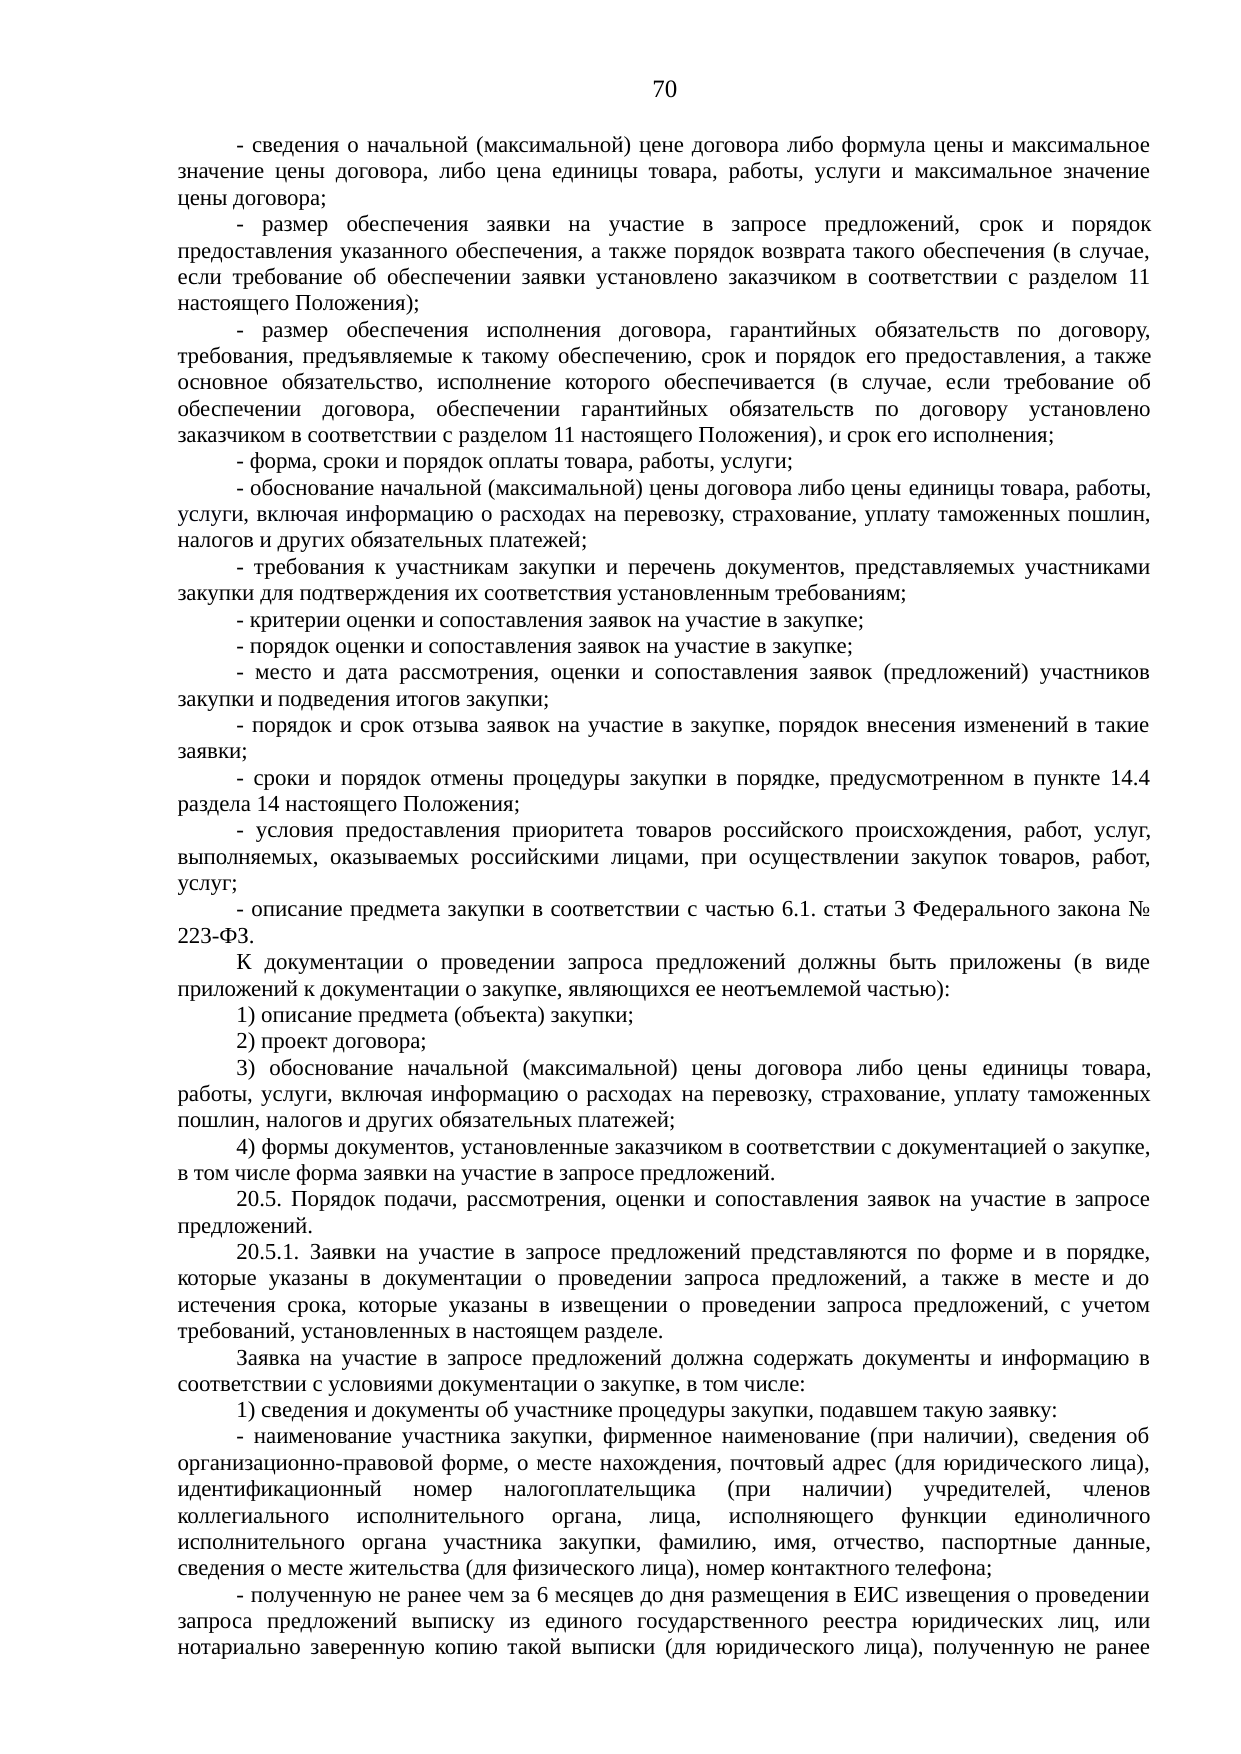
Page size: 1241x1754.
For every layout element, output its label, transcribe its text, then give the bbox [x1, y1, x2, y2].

text 1) описание предмета (объекта) закупки; [177, 1001, 1152, 1027]
text Заявка на участие в запросе предложений должна содержать документы и информацию в соответствии с условиями документации о закупке, в том числе: [177, 1343, 1152, 1396]
text 2) проект договора; [177, 1027, 1152, 1054]
text - порядок оценки и сопоставления заявок на участие в закупке; [177, 632, 1152, 658]
text 20.5. Порядок подачи, рассмотрения, оценки и сопоставления заявок на участие в запросе предложений. [177, 1185, 1152, 1238]
text - сведения о начальной (максимальной) цене договора либо формула цены и максимальное значение цены договора, либо цена единицы товара, работы, услуги и максимальное значение цены договора; [177, 131, 1152, 210]
text - наименование участника закупки, фирменное наименование (при наличии), сведения об организационно-правовой форме, о месте нахождения, почтовый адрес (для юридического лица), идентификационный номер налогоплательщика (при наличии) учредителей, членов коллегиального исполнительного органа, лица, исполняющего функции единоличного исполнительного органа участника закупки, фамилию, имя, отчество, паспортные данные, сведения о месте жительства (для физического лица), номер контактного телефона; [177, 1423, 1152, 1581]
text 4) формы документов, установленные заказчиком в соответствии с документацией о закупке, в том числе форма заявки на участие в запросе предложений. [177, 1133, 1152, 1185]
text - размер обеспечения исполнения договора, гарантийных обязательств по договору, требования, предъявляемые к такому обеспечению, срок и порядок его предоставления, а также основное обязательство, исполнение которого обеспечивается (в случае, если требование об обеспечении договора, обеспечении гарантийных обязательств по договору установлено заказчиком в соответствии с разделом 11 настоящего Положения), и срок его исполнения; [177, 316, 1152, 447]
text - форма, сроки и порядок оплаты товара, работы, услуги; [177, 447, 1152, 474]
text - критерии оценки и сопоставления заявок на участие в закупке; [177, 606, 1152, 632]
text - обоснование начальной (максимальной) цены договора либо цены единицы товара, работы, услуги, включая информацию о расходах на перевозку, страхование, уплату таможенных пошлин, налогов и других обязательных платежей; [177, 474, 1152, 553]
text 20.5.1. Заявки на участие в запросе предложений представляются по форме и в порядке, которые указаны в документации о проведении запроса предложений, а также в месте и до истечения срока, которые указаны в извещении о проведении запроса предложений, с учетом требований, установленных в настоящем разделе. [177, 1238, 1152, 1343]
text - условия предоставления приоритета товаров российского происхождения, работ, услуг, выполняемых, оказываемых российскими лицами, при осуществлении закупок товаров, работ, услуг; [177, 816, 1152, 896]
text - требования к участникам закупки и перечень документов, представляемых участниками закупки для подтверждения их соответствия установленным требованиям; [177, 553, 1152, 606]
text - полученную не ранее чем за 6 месяцев до дня размещения в ЕИС извещения о проведении запроса предложений выписку из единого государственного реестра юридических лиц, или нотариально заверенную копию такой выписки (для юридического лица), полученную не ранее [177, 1581, 1152, 1660]
text - место и дата рассмотрения, оценки и сопоставления заявок (предложений) участников закупки и подведения итогов закупки; [177, 658, 1152, 711]
text 3) обоснование начальной (максимальной) цены договора либо цены единицы товара, работы, услуги, включая информацию о расходах на перевозку, страхование, уплату таможенных пошлин, налогов и других обязательных платежей; [177, 1054, 1152, 1133]
text - сроки и порядок отмены процедуры закупки в порядке, предусмотренном в пункте 14.4 раздела 14 настоящего Положения; [177, 764, 1152, 816]
text - описание предмета закупки в соответствии с частью 6.1. статьи 3 Федерального закона № 223-ФЗ. [177, 896, 1152, 948]
text - порядок и срок отзыва заявок на участие в закупке, порядок внесения изменений в такие заявки; [177, 711, 1152, 764]
text К документации о проведении запроса предложений должны быть приложены (в виде приложений к документации о закупке, являющихся ее неотъемлемой частью): [177, 948, 1152, 1001]
text - размер обеспечения заявки на участие в запросе предложений, срок и порядок предоставления указанного обеспечения, а также порядок возврата такого обеспечения (в случае, если требование об обеспечении заявки установлено заказчиком в соответствии с разделом 11 настоящего Положения); [177, 210, 1152, 316]
text 1) сведения и документы об участнике процедуры закупки, подавшем такую заявку: [177, 1396, 1152, 1423]
